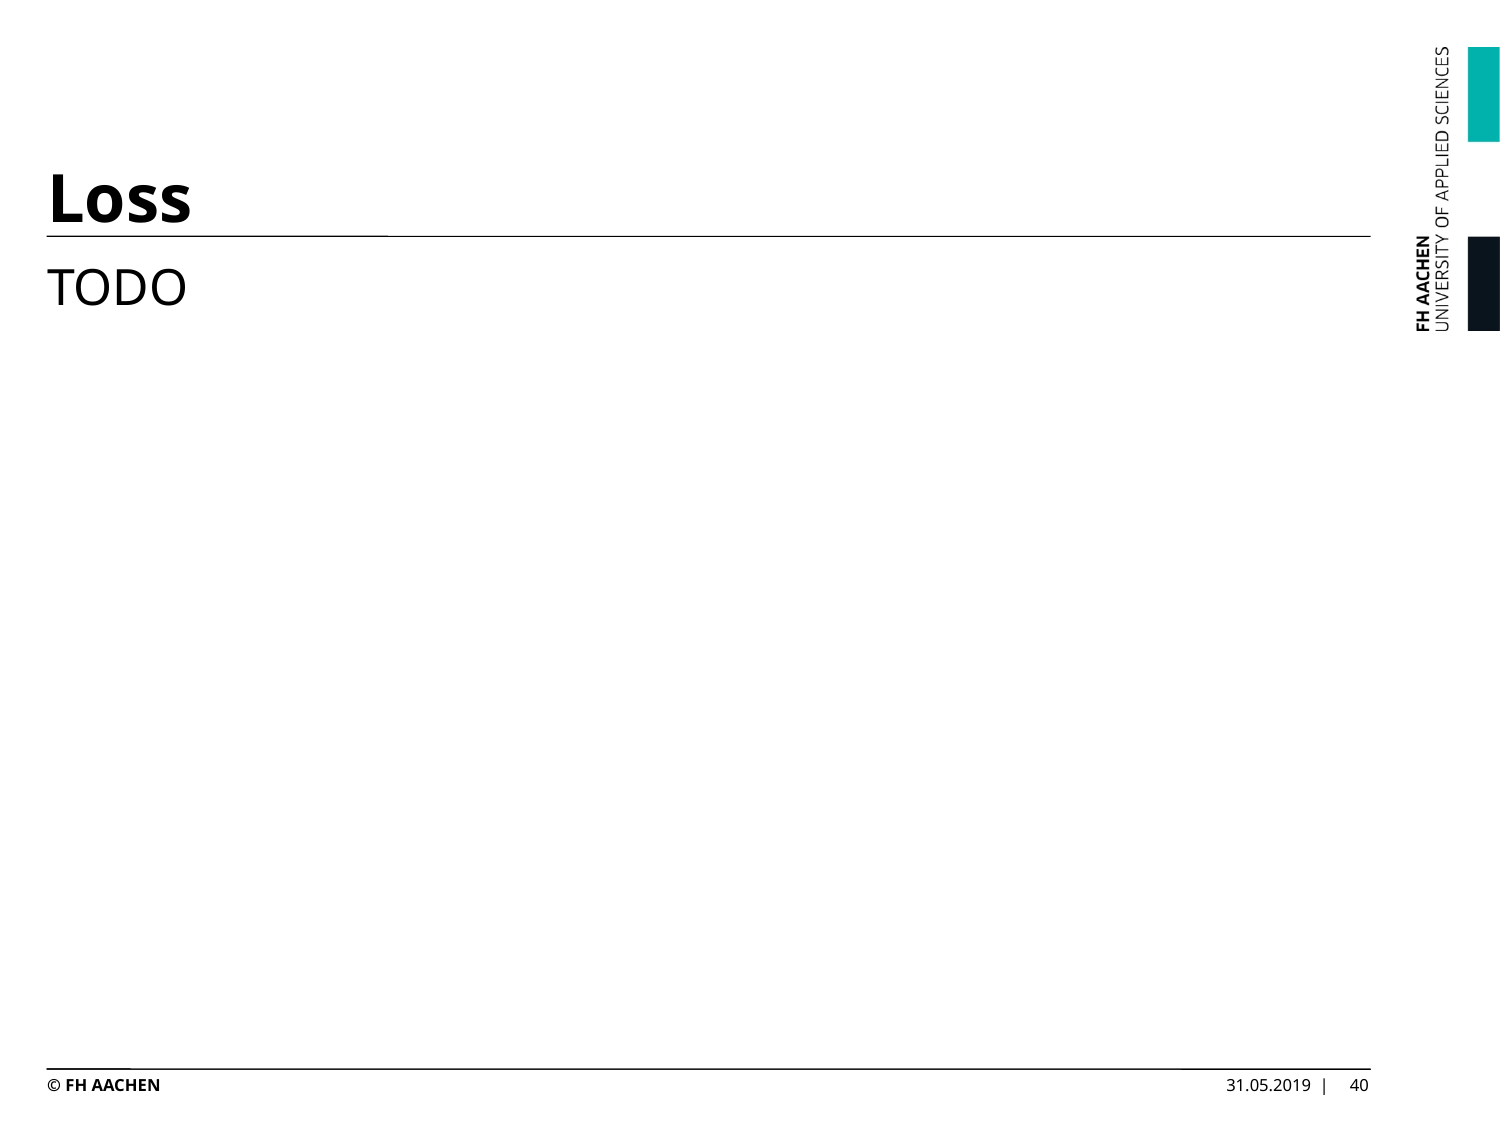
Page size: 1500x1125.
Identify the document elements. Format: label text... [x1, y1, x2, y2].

picture [1404, 47, 1500, 331]
list TODO [47, 255, 1371, 1047]
title Loss [47, 153, 1371, 237]
